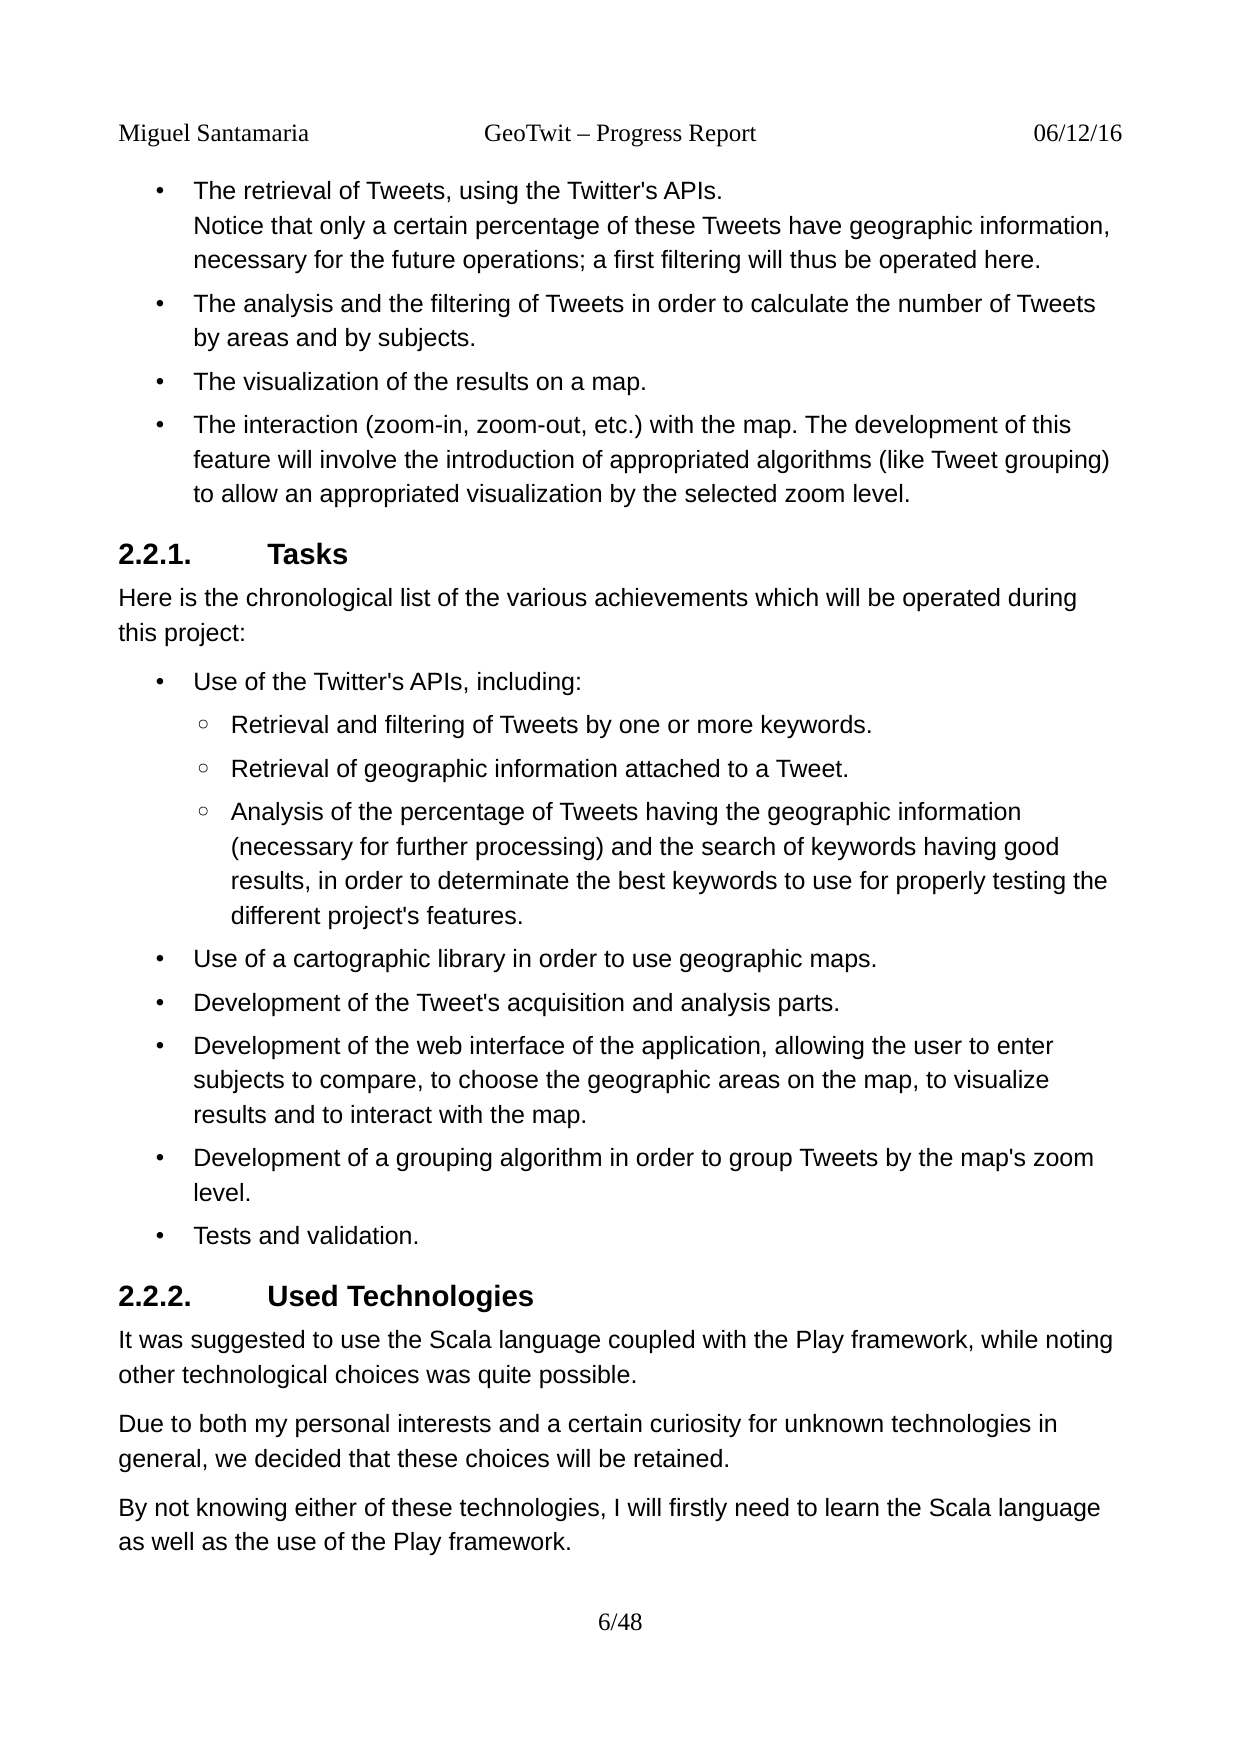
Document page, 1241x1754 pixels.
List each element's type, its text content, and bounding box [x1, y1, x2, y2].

subtitle Tasks [118, 537, 1122, 571]
list Development of a grouping algorithm in order to group Tweets by the map's zoom level. [156, 1143, 1122, 1207]
text It was suggested to use the Scala language coupled with the Play framework, while noting other technological choices was quite possible. [118, 1326, 1122, 1389]
list Analysis of the percentage of Tweets having the geographic information (necessary for further processing) and the search of keywords having good results, in order to determinate the best keywords to use for properly testing the different project's features. [193, 797, 1122, 929]
list The interaction (zoom-in, zoom-out, etc.) with the map. The development of this feature will involve the introduction of appropriated algorithms (like Tweet grouping) to allow an appropriated visualization by the selected zoom level. [156, 410, 1122, 508]
text Here is the chronological list of the various achievements which will be operated during this project: [118, 583, 1122, 647]
list The analysis and the filtering of Tweets in order to calculate the number of Tweets by areas and by subjects. [156, 289, 1122, 352]
list Tests and validation. [156, 1221, 1122, 1250]
subtitle Used Technologies [118, 1279, 1122, 1313]
list The visualization of the results on a map. [156, 367, 1122, 396]
list Retrieval of geographic information attached to a Tweet. [193, 754, 1122, 783]
list Retrieval and filtering of Tweets by one or more keywords. [193, 710, 1122, 739]
list The retrieval of Tweets, using the Twitter's APIs. Notice that only a certain percentage of these Tweets have geographic information, necessary for the future operations; a first filtering will thus be operated here. [156, 176, 1122, 274]
list Development of the web interface of the application, allowing the user to enter subjects to compare, to choose the geographic areas on the map, to visualize results and to interact with the map. [156, 1031, 1122, 1129]
list Use of the Twitter's APIs, including: [156, 667, 1122, 696]
list Development of the Tweet's acquisition and analysis parts. [156, 987, 1122, 1016]
text By not knowing either of these technologies, I will firstly need to learn the Scala language as well as the use of the Play framework. [118, 1493, 1122, 1556]
text Due to both my personal interests and a certain curiosity for unknown technologies in general, we decided that these choices will be retained. [118, 1409, 1122, 1472]
list Use of a cartographic library in order to use geographic maps. [156, 944, 1122, 973]
